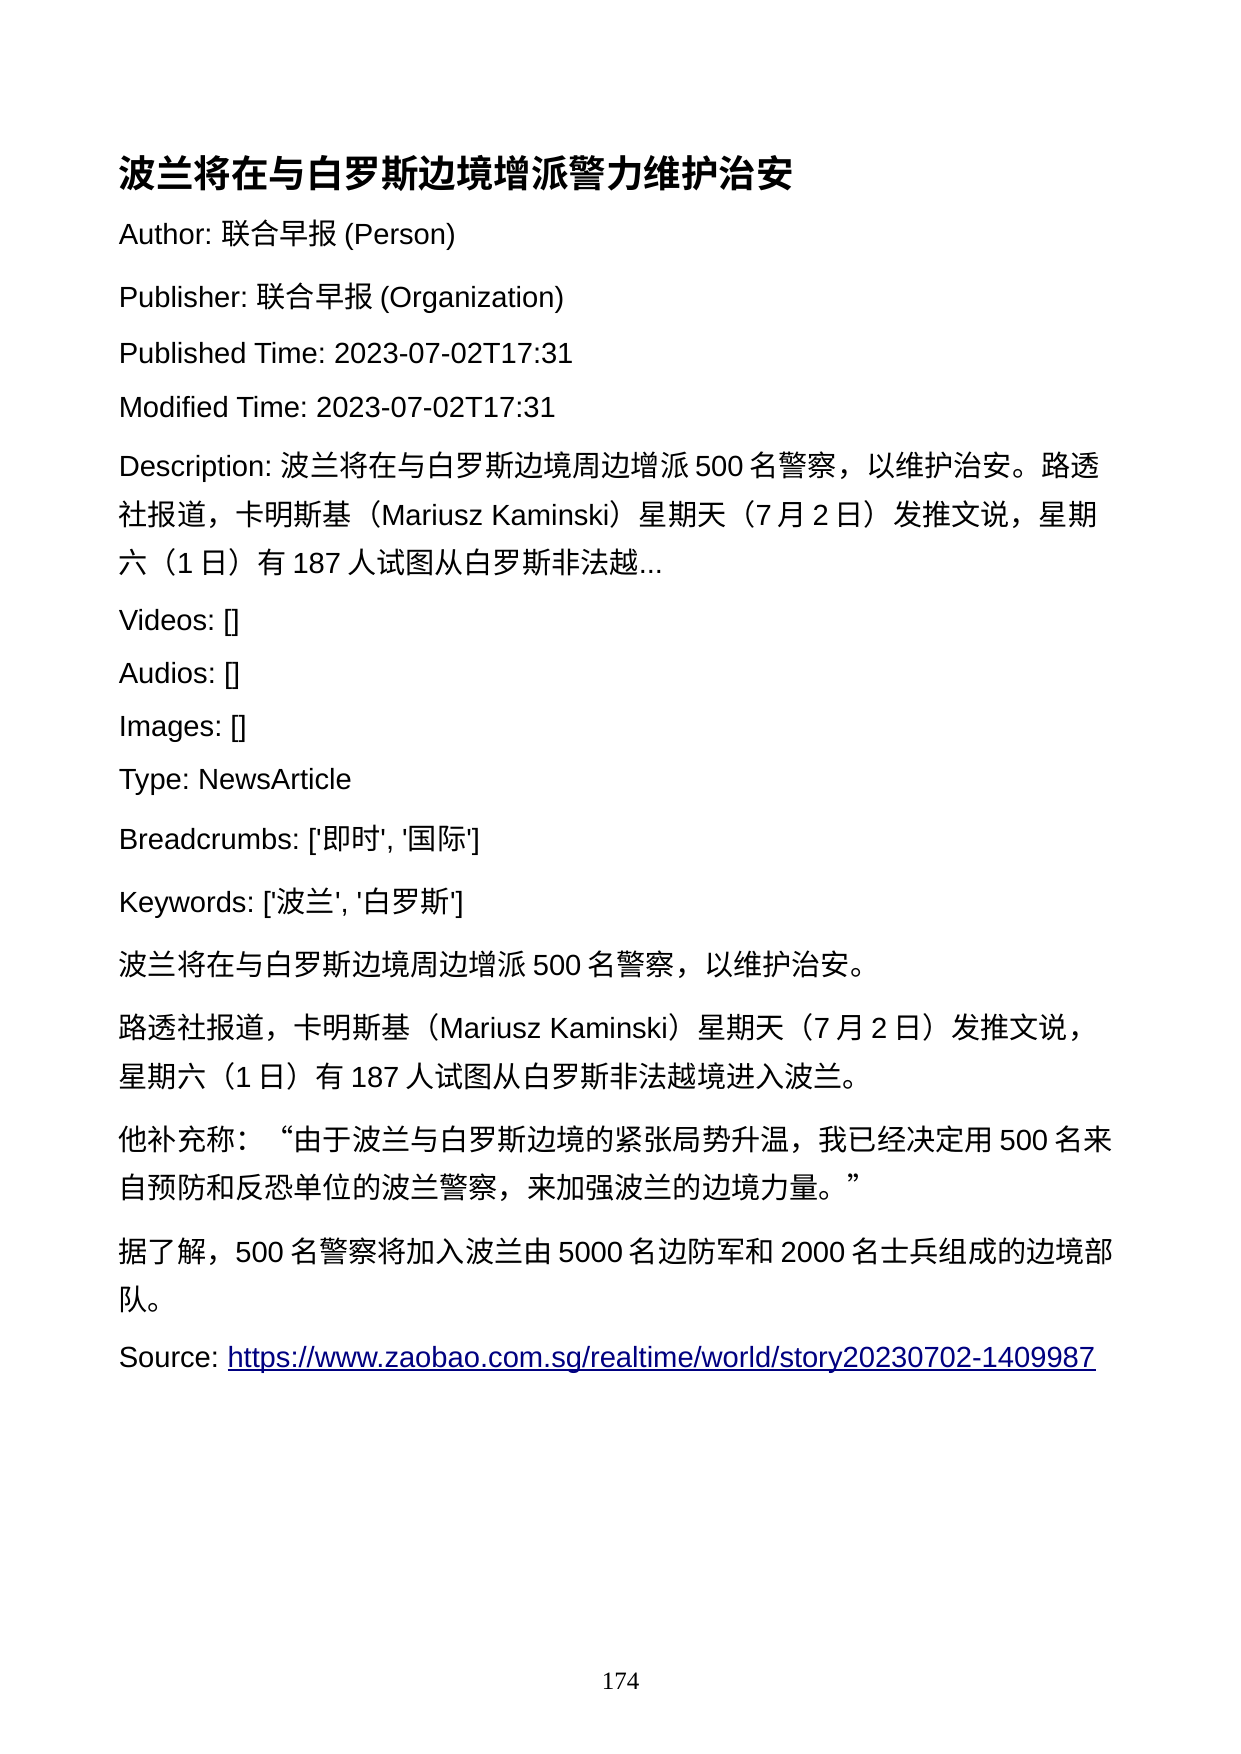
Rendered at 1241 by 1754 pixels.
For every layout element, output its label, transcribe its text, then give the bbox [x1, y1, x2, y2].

text Audios: [] [118, 656, 1122, 690]
text 他补充称：“由于波兰与白罗斯边境的紧张局势升温，我已经决定用500名来自预防和反恐单位的波兰警察，来加强波兰的边境力量。” [118, 1117, 1122, 1207]
text Author: 联合早报 (Person) [118, 210, 1122, 253]
text Description: 波兰将在与白罗斯边境周边增派500名警察，以维护治安。路透社报道，卡明斯基（Mariusz Kaminski）星期天（7月2日）发推文说，星期六（1日）有187人试图从白罗斯非法越... [118, 443, 1122, 582]
subtitle 波兰将在与白罗斯边境增派警力维护治安 [118, 143, 1122, 198]
text Publisher: 联合早报 (Organization) [118, 273, 1122, 316]
text Modified Time: 2023-07-02T17:31 [118, 390, 1122, 423]
text Published Time: 2023-07-02T17:31 [118, 337, 1122, 370]
text Type: NewsArticle [118, 762, 1122, 796]
text 波兰将在与白罗斯边境周边增派500名警察，以维护治安。 [118, 942, 1122, 984]
text Breadcrumbs: ['即时', '国际'] [118, 816, 1122, 858]
text Source: https://www.zaobao.com.sg/realtime/world/story20230702-1409987 [118, 1340, 1122, 1373]
text 路透社报道，卡明斯基（Mariusz Kaminski）星期天（7月2日）发推文说，星期六（1日）有187人试图从白罗斯非法越境进入波兰。 [118, 1005, 1122, 1096]
text Images: [] [118, 709, 1122, 743]
text 据了解，500名警察将加入波兰由5000名边防军和2000名士兵组成的边境部队。 [118, 1228, 1122, 1319]
text Videos: [] [118, 603, 1122, 637]
text Keywords: ['波兰', '白罗斯'] [118, 879, 1122, 921]
